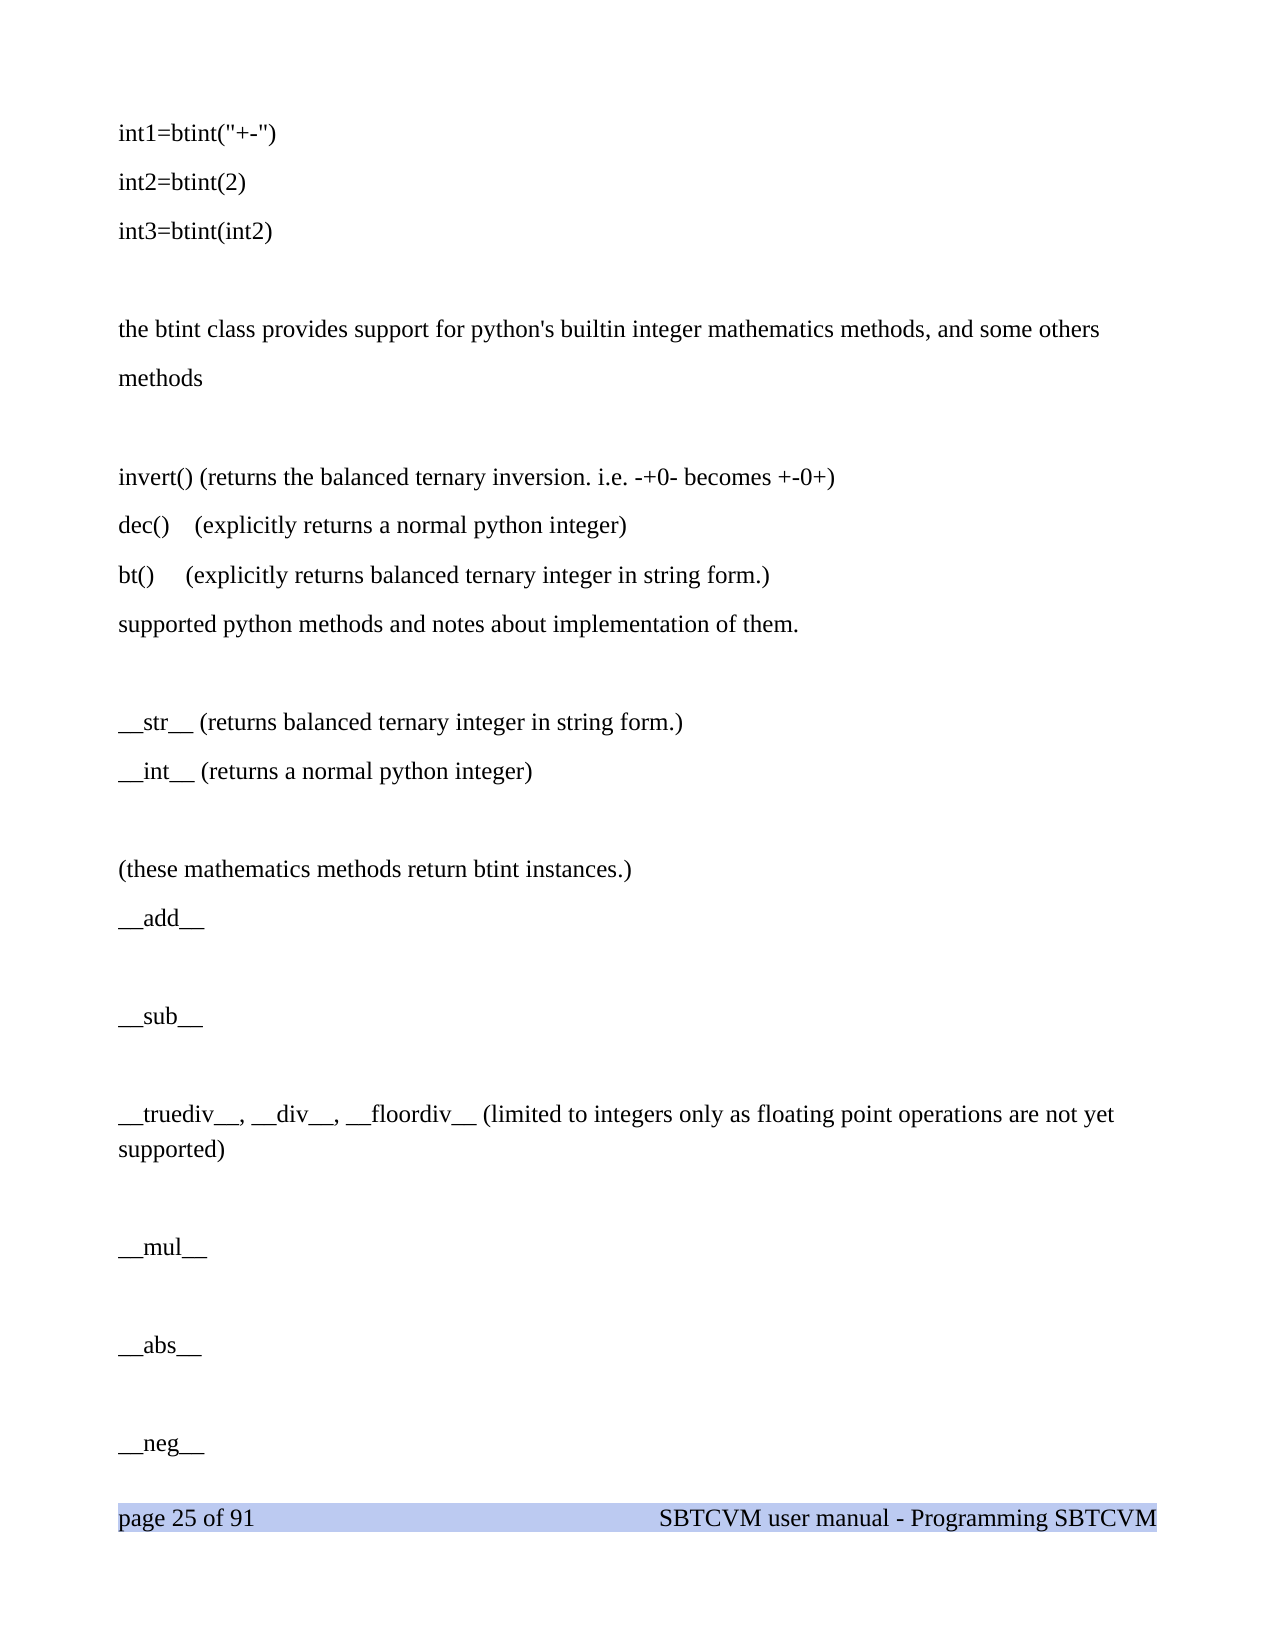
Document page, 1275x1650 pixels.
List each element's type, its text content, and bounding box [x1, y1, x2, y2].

text __sub__ [118, 1001, 1157, 1030]
text (these mathematics methods return btint instances.) [118, 854, 1157, 883]
text the btint class provides support for python's builtin integer mathematics methods, and some others [118, 314, 1157, 343]
text __truediv__, __div__, __floordiv__ (limited to integers only as floating point operations are not yet supported) [118, 1099, 1157, 1163]
text __mul__ [118, 1232, 1157, 1261]
text methods [118, 363, 1157, 392]
text __abs__ [118, 1330, 1157, 1359]
text __neg__ [118, 1428, 1157, 1457]
text int3=btint(int2) [118, 216, 1157, 245]
text __add__ [118, 903, 1157, 932]
text invert() (returns the balanced ternary inversion. i.e. -+0- becomes +-0+) [118, 462, 1157, 490]
text dec() (explicitly returns a normal python integer) [118, 511, 1157, 539]
text supported python methods and notes about implementation of them. [118, 609, 1157, 637]
text int2=btint(2) [118, 167, 1157, 196]
text int1=btint("+-") [118, 118, 1157, 147]
text __str__ (returns balanced ternary integer in string form.) [118, 707, 1157, 736]
text __int__ (returns a normal python integer) [118, 756, 1157, 785]
text bt() (explicitly returns balanced ternary integer in string form.) [118, 560, 1157, 588]
